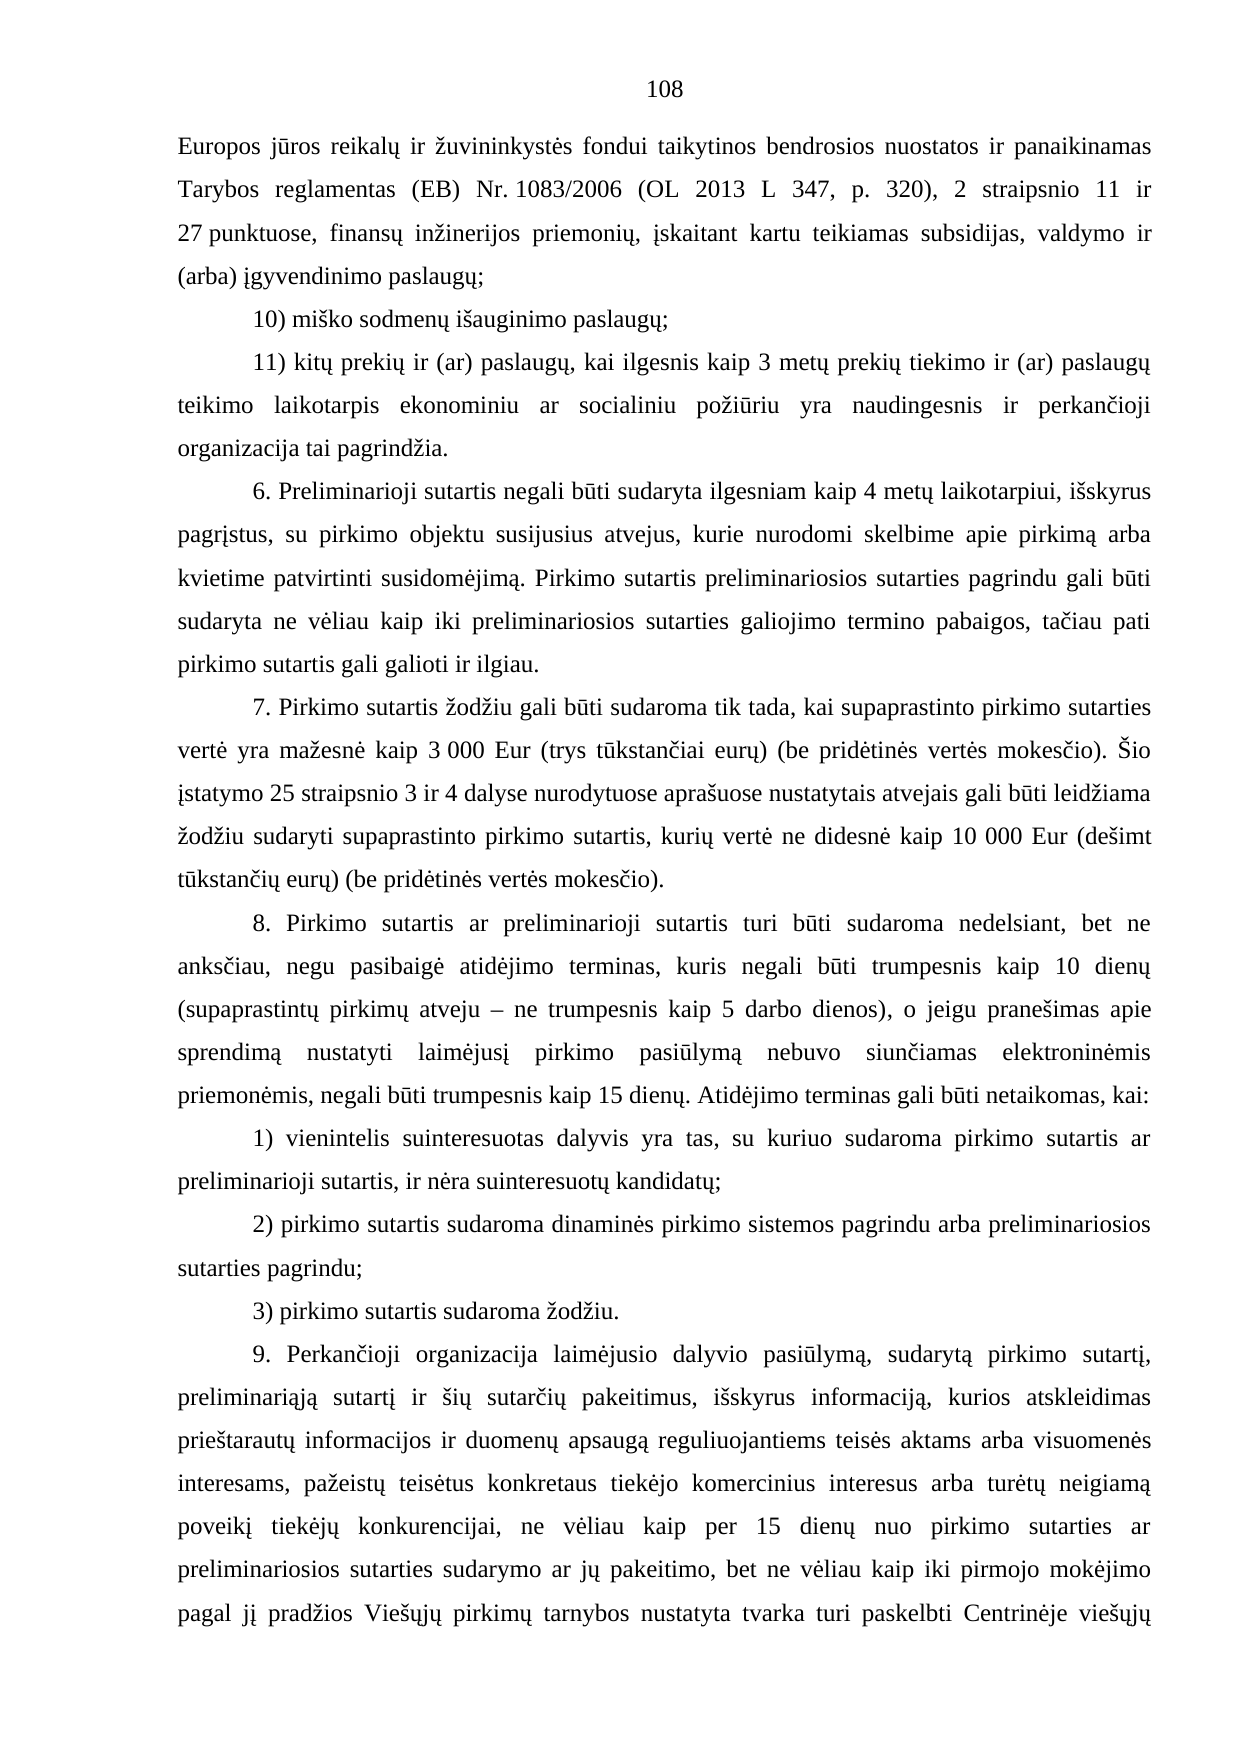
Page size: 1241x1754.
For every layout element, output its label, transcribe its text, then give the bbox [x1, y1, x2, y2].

text Europos jūros reikalų ir žuvininkystės fondui taikytinos bendrosios nuostatos ir panaikinamas Tarybos reglamentas (EB) Nr. 1083/2006 (OL 2013 L 347, p. 320), 2 straipsnio 11 ir 27 punktuose, finansų inžinerijos priemonių, įskaitant kartu teikiamas subsidijas, valdymo ir (arba) įgyvendinimo paslaugų; [177, 131, 1152, 289]
text 6. Preliminarioji sutartis negali būti sudaryta ilgesniam kaip 4 metų laikotarpiui, išskyrus pagrįstus, su pirkimo objektu susijusius atvejus, kurie nurodomi skelbime apie pirkimą arba kvietime patvirtinti susidomėjimą. Pirkimo sutartis preliminariosios sutarties pagrindu gali būti sudaryta ne vėliau kaip iki preliminariosios sutarties galiojimo termino pabaigos, tačiau pati pirkimo sutartis gali galioti ir ilgiau. [177, 476, 1152, 678]
text 8. Pirkimo sutartis ar preliminarioji sutartis turi būti sudaroma nedelsiant, bet ne anksčiau, negu pasibaigė atidėjimo terminas, kuris negali būti trumpesnis kaip 10 dienų (supaprastintų pirkimų atveju – ne trumpesnis kaip 5 darbo dienos), o jeigu pranešimas apie sprendimą nustatyti laimėjusį pirkimo pasiūlymą nebuvo siunčiamas elektroninėmis priemonėmis, negali būti trumpesnis kaip 15 dienų. Atidėjimo terminas gali būti netaikomas, kai: [177, 908, 1152, 1109]
text 3) pirkimo sutartis sudaroma žodžiu. [177, 1296, 1152, 1324]
text 9. Perkančioji organizacija laimėjusio dalyvio pasiūlymą, sudarytą pirkimo sutartį, preliminariąją sutartį ir šių sutarčių pakeitimus, išskyrus informaciją, kurios atskleidimas prieštarautų informacijos ir duomenų apsaugą reguliuojantiems teisės aktams arba visuomenės interesams, pažeistų teisėtus konkretaus tiekėjo komercinius interesus arba turėtų neigiamą poveikį tiekėjų konkurencijai, ne vėliau kaip per 15 dienų nuo pirkimo sutarties ar preliminariosios sutarties sudarymo ar jų pakeitimo, bet ne vėliau kaip iki pirmojo mokėjimo pagal jį pradžios Viešųjų pirkimų tarnybos nustatyta tvarka turi paskelbti Centrinėje viešųjų [177, 1339, 1152, 1626]
text 7. Pirkimo sutartis žodžiu gali būti sudaroma tik tada, kai supaprastinto pirkimo sutarties vertė yra mažesnė kaip 3 000 Eur (trys tūkstančiai eurų) (be pridėtinės vertės mokesčio). Šio įstatymo 25 straipsnio 3 ir 4 dalyse nurodytuose aprašuose nustatytais atvejais gali būti leidžiama žodžiu sudaryti supaprastinto pirkimo sutartis, kurių vertė ne didesnė kaip 10 000 Eur (dešimt tūkstančių eurų) (be pridėtinės vertės mokesčio). [177, 692, 1152, 893]
text 10) miško sodmenų išauginimo paslaugų; [177, 304, 1152, 333]
text 11) kitų prekių ir (ar) paslaugų, kai ilgesnis kaip 3 metų prekių tiekimo ir (ar) paslaugų teikimo laikotarpis ekonominiu ar socialiniu požiūriu yra naudingesnis ir perkančioji organizacija tai pagrindžia. [177, 347, 1152, 462]
text 1) vienintelis suinteresuotas dalyvis yra tas, su kuriuo sudaroma pirkimo sutartis ar preliminarioji sutartis, ir nėra suinteresuotų kandidatų; [177, 1123, 1152, 1195]
text 2) pirkimo sutartis sudaroma dinaminės pirkimo sistemos pagrindu arba preliminariosios sutarties pagrindu; [177, 1209, 1152, 1281]
